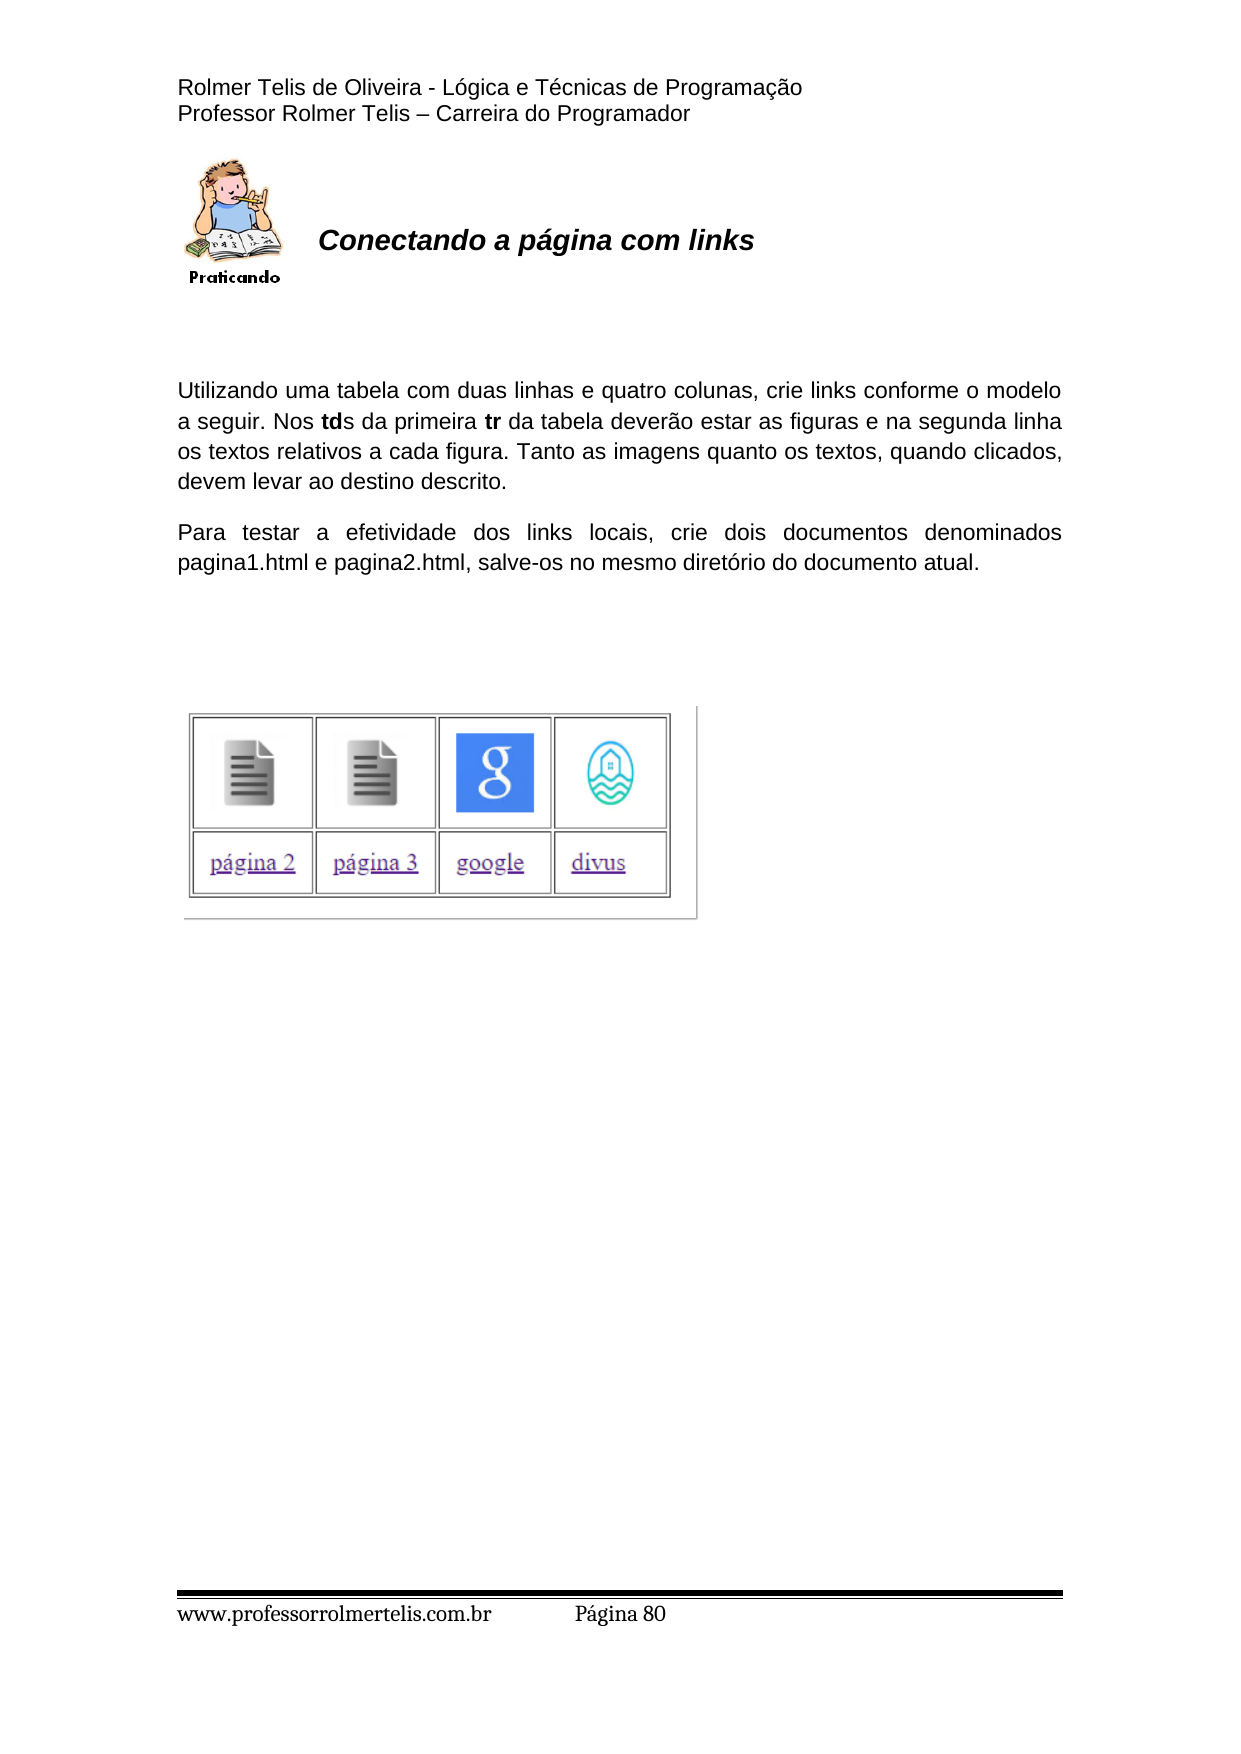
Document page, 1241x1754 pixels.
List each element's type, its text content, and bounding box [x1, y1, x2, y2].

text Para testar a efetividade dos links locais, crie dois documentos denominados pagina1.html e pagina2.html, salve-os no mesmo diretório do documento atual. [177, 519, 1063, 576]
table_header Conectando a página com links [307, 153, 1078, 306]
table_header [177, 153, 307, 306]
text Utilizando uma tabela com duas linhas e quatro colunas, crie links conforme o modelo a seguir. Nos tds da primeira tr da tabela deverão estar as figuras e na segunda linha os textos relativos a cada figura. Tanto as imagens quanto os textos, quando clicados, devem levar ao destino descrito. [177, 377, 1063, 494]
picture [179, 702, 696, 918]
